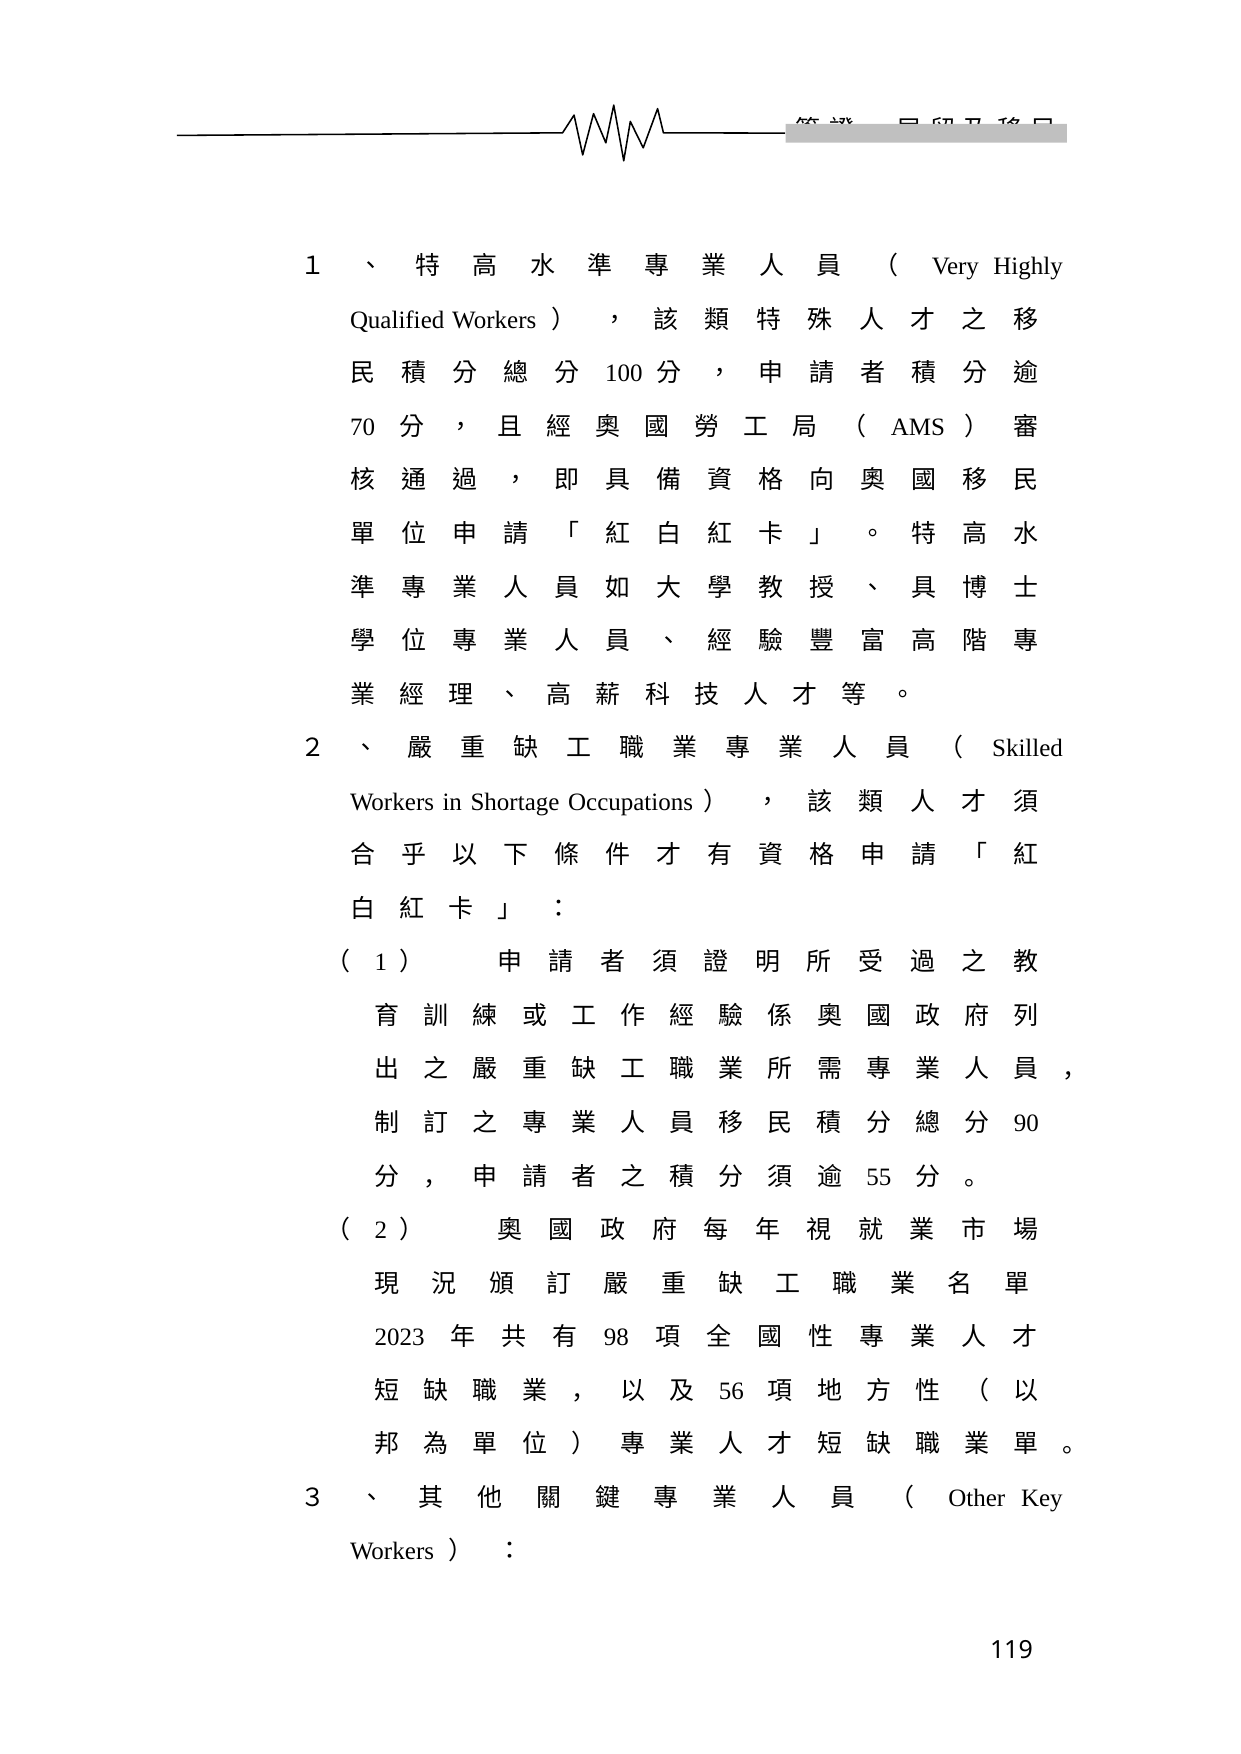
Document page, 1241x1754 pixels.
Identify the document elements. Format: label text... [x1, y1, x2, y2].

text ２、嚴重缺工職業專業人員（Skilled Workers in Shortage Occupations），該類人才須合乎以下條件才有資格申請「紅白紅卡」： [276, 719, 1063, 933]
text ３、其他關鍵專業人員（Other Key Workers）： [276, 1469, 1063, 1576]
text （2） 奧國政府每年視就業市場現況頒訂嚴重缺工職業名單，2023年共有98項全國性專業人才短缺職業，以及56項地方性（以邦為單位）專業人才短缺職業單。 [301, 1201, 1063, 1469]
text １、特高水準專業人員（Very Highly Qualified Workers），該類特殊人才之移民積分總分100分，申請者積分逾70分，且經奧國勞工局（AMS）審核通過，即具備資格向奧國移民單位申請「紅白紅卡」。特高水準專業人員如大學教授、具博士學位專業人員、經驗豐富高階專業經理、高薪科技人才等。 [276, 237, 1063, 719]
text （1） 申請者須證明所受過之教育訓練或工作經驗係奧國政府列出之嚴重缺工職業所需專業人員，制訂之專業人員移民積分總分90分，申請者之積分須逾55分。 [301, 933, 1063, 1201]
